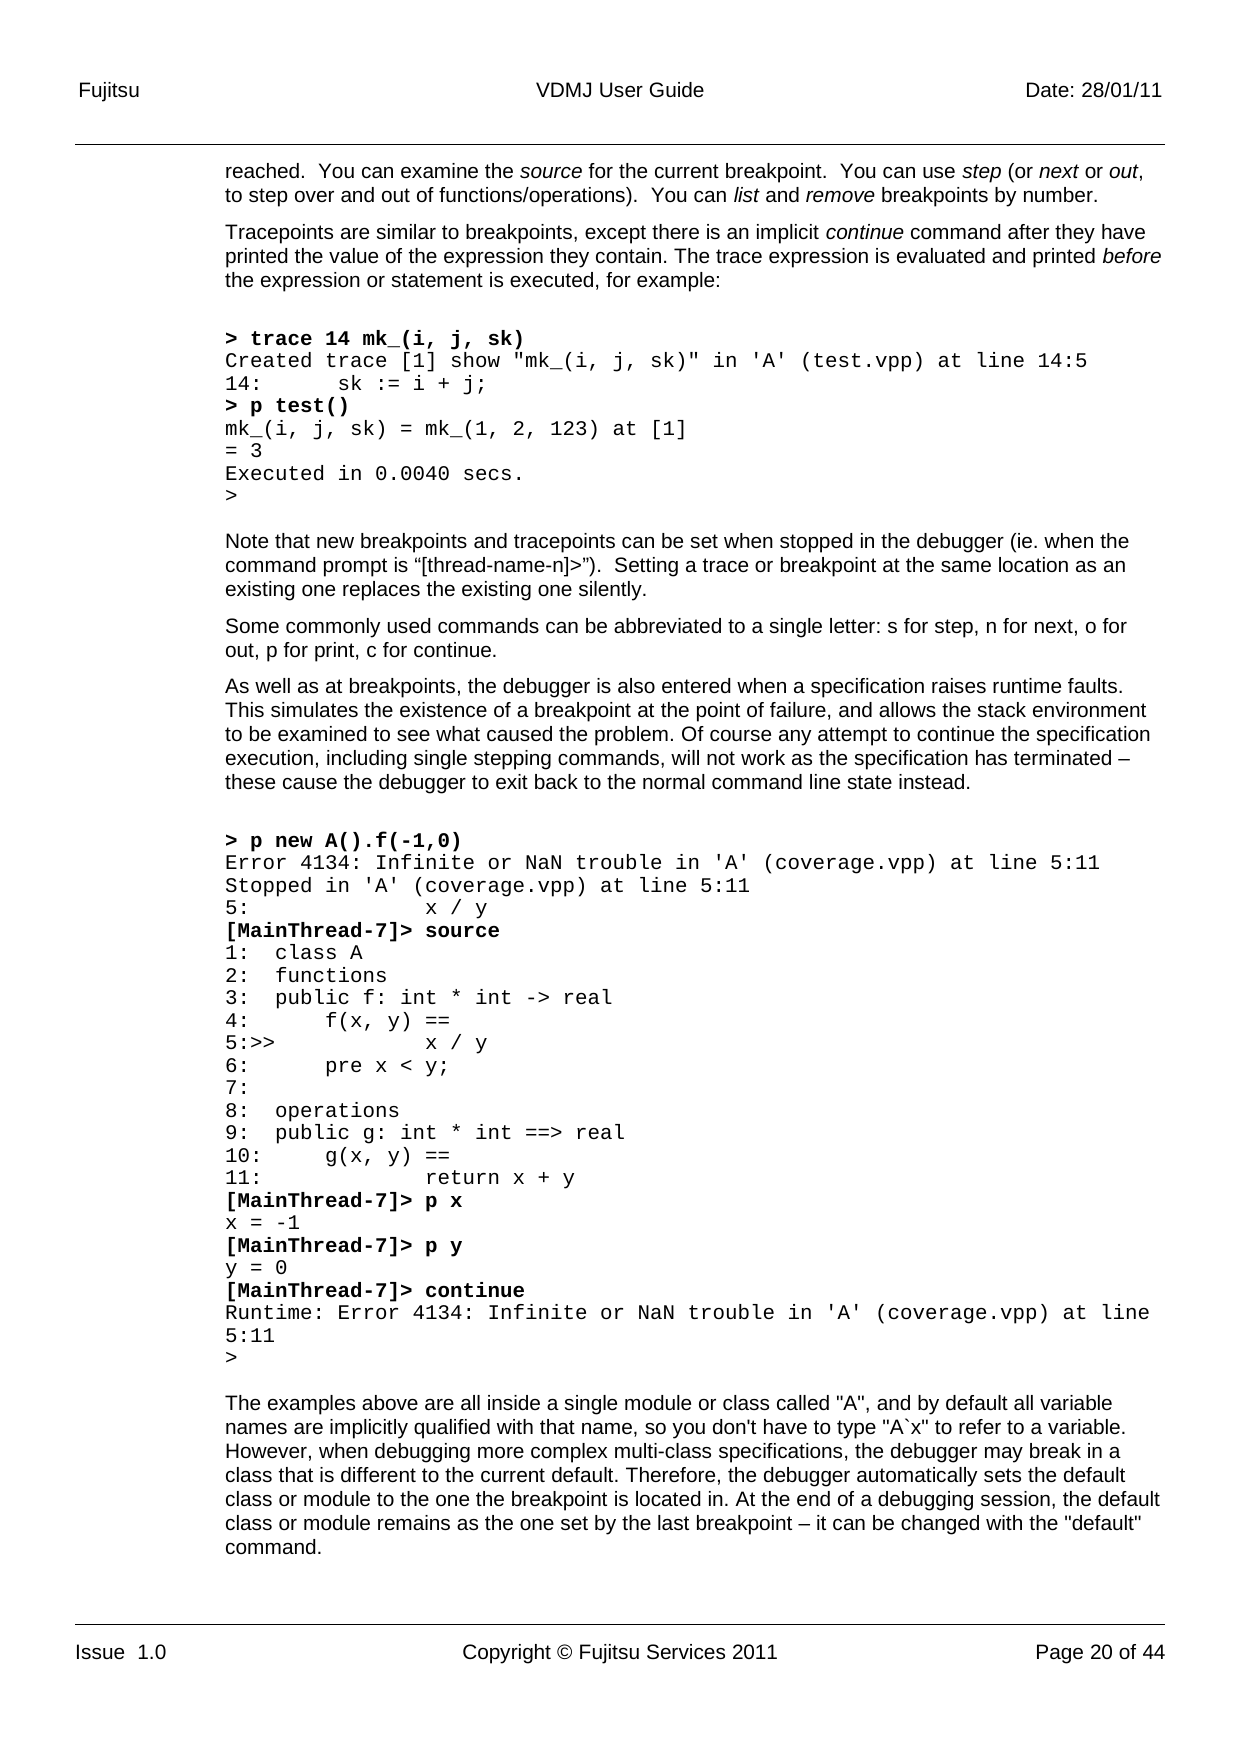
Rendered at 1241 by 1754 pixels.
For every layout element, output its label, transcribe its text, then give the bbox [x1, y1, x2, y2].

text Stopped in 'A' (coverage.vpp) at line 5:11 [225, 874, 1165, 897]
text [MainThread-7]> continue [225, 1279, 1165, 1302]
text 4: f(x, y) == [225, 1009, 1165, 1032]
text 3: public f: int * int -> real [225, 987, 1165, 1009]
text > p new A().f(-1,0) [225, 829, 1165, 852]
text Note that new breakpoints and tracepoints can be set when stopped in the debugger (ie. when the command prompt is “[thread-name-n]>”). Setting a trace or breakpoint at the same location as an existing one replaces the existing one silently. [225, 529, 1165, 601]
text 6: pre x < y; [225, 1054, 1165, 1077]
text 14: sk := i + j; [225, 372, 1165, 394]
text [MainThread-7]> source [225, 919, 1165, 942]
text Error 4134: Infinite or NaN trouble in 'A' (coverage.vpp) at line 5:11 [225, 852, 1165, 874]
text [MainThread-7]> p y [225, 1234, 1165, 1257]
text > trace 14 mk_(i, j, sk) [225, 327, 1165, 349]
text x = -1 [225, 1212, 1165, 1234]
text 1: class A [225, 942, 1165, 964]
text 2: functions [225, 964, 1165, 987]
text 9: public g: int * int ==> real [225, 1122, 1165, 1144]
text > p test() [225, 394, 1165, 417]
text The examples above are all inside a single module or class called "A", and by default all variable names are implicitly qualified with that name, so you don't have to type "A`x" to refer to a variable. However, when debugging more complex multi-class specifications, the debugger may break in a class that is different to the current default. Therefore, the debugger automatically sets the default class or module to the one the breakpoint is located in. At the end of a debugging session, the default class or module remains as the one set by the last breakpoint – it can be changed with the "default" command. [225, 1392, 1165, 1559]
text 5: x / y [225, 897, 1165, 919]
text 10: g(x, y) == [225, 1144, 1165, 1167]
text 8: operations [225, 1099, 1165, 1122]
text 7: [225, 1077, 1165, 1099]
text mk_(i, j, sk) = mk_(1, 2, 123) at [1] [225, 417, 1165, 439]
text Created trace [1] show "mk_(i, j, sk)" in 'A' (test.vpp) at line 14:5 [225, 349, 1165, 372]
text = 3 [225, 439, 1165, 462]
text > [225, 484, 1165, 507]
text [MainThread-7]> p x [225, 1189, 1165, 1212]
text > [225, 1347, 1165, 1369]
text Tracepoints are similar to breakpoints, except there is an implicit continue command after they have printed the value of the expression they contain. The trace expression is evaluated and printed before the expression or statement is executed, for example: [225, 220, 1165, 292]
text 5:>> x / y [225, 1032, 1165, 1054]
text As well as at breakpoints, the debugger is also entered when a specification raises runtime faults. This simulates the existence of a breakpoint at the point of failure, and allows the stack environment to be examined to see what caused the problem. Of course any attempt to continue the specification execution, including single stepping commands, will not work as the specification has terminated – these cause the debugger to exit back to the normal command line state instead. [225, 674, 1165, 794]
text 11: return x + y [225, 1167, 1165, 1189]
text Executed in 0.0040 secs. [225, 462, 1165, 484]
text Some commonly used commands can be abbreviated to a single letter: s for step, n for next, o for out, p for print, c for continue. [225, 614, 1165, 662]
text reached. You can examine the source for the current breakpoint. You can use step (or next or out, to step over and out of functions/operations). You can list and remove breakpoints by number. [225, 160, 1165, 208]
text y = 0 [225, 1257, 1165, 1279]
text Runtime: Error 4134: Infinite or NaN trouble in 'A' (coverage.vpp) at line 5:11 [225, 1302, 1165, 1347]
